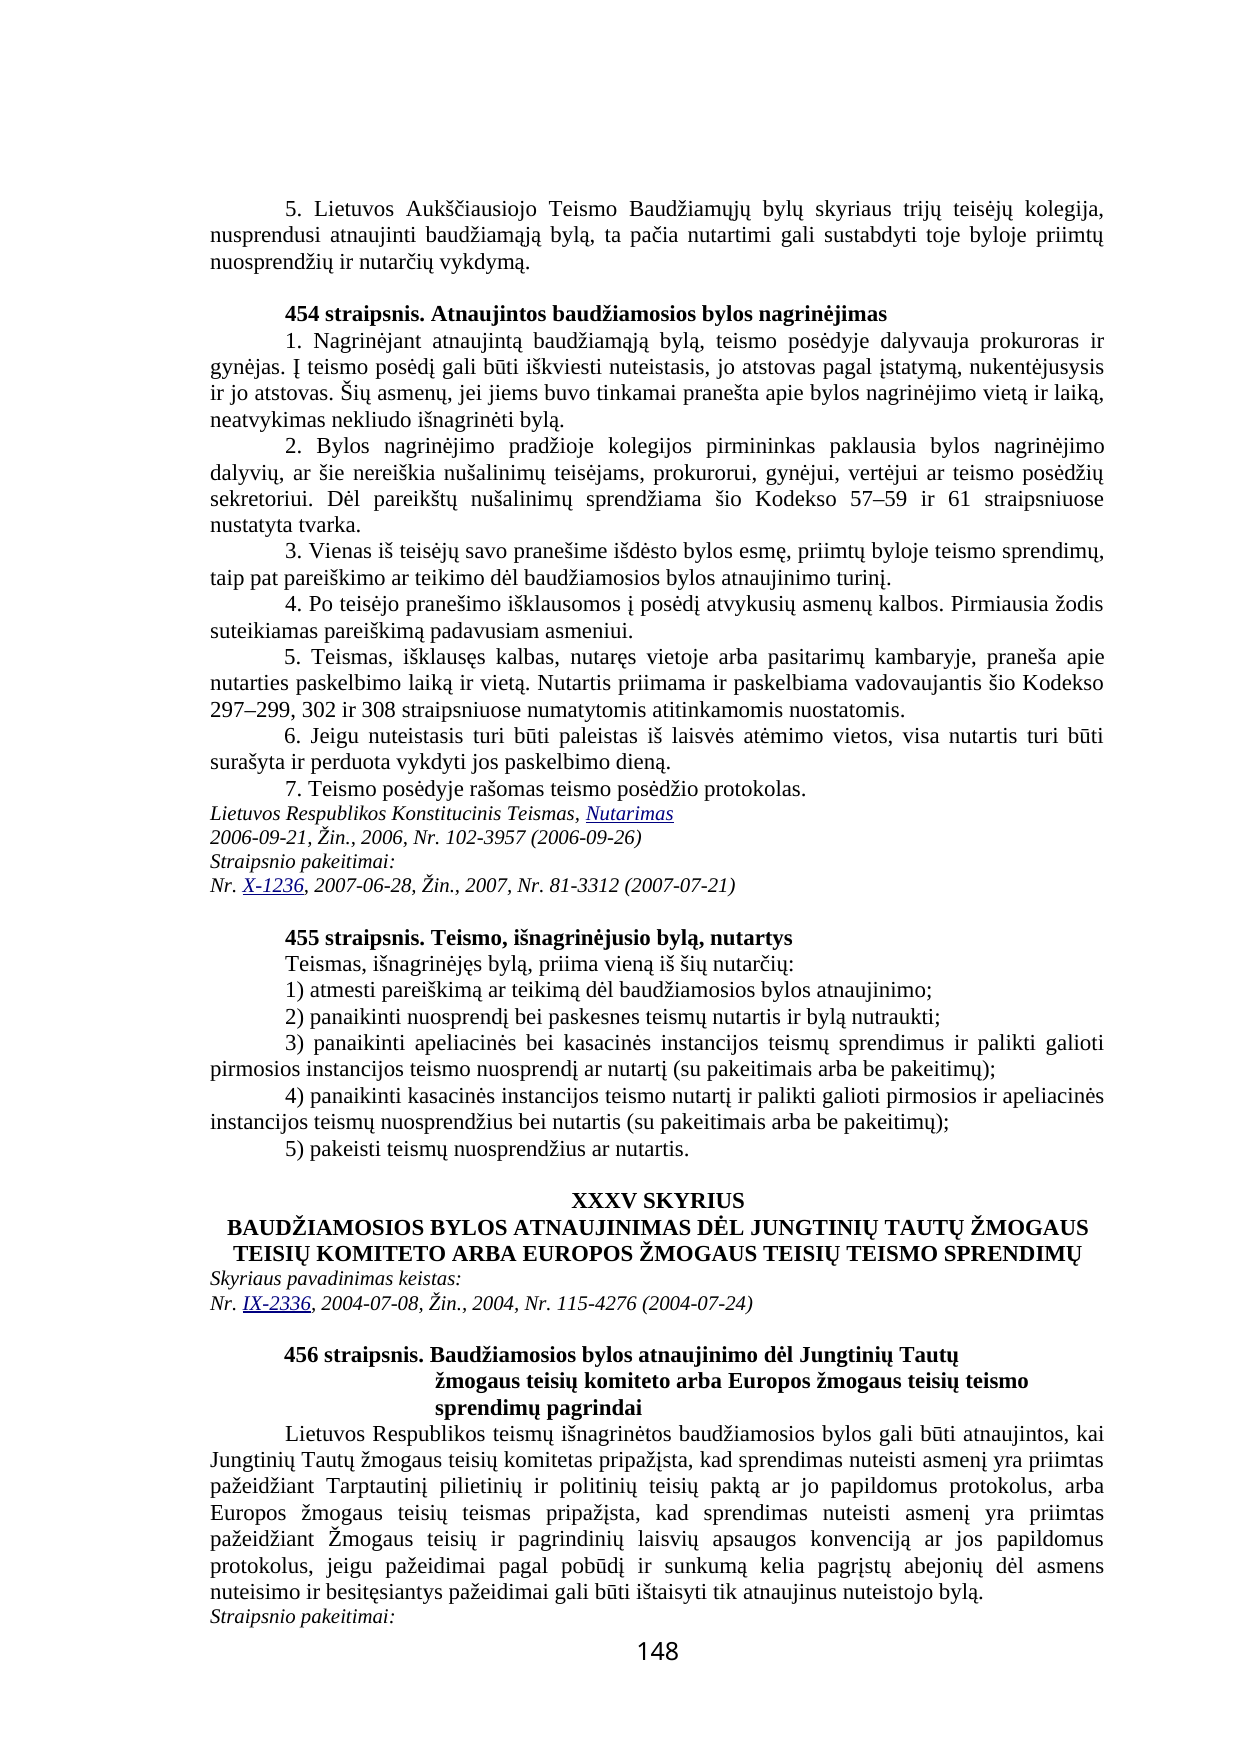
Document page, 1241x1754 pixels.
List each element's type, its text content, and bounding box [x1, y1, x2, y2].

text 2006-09-21, Žin., 2006, Nr. 102-3957 (2006-09-26) [210, 825, 1106, 849]
text 1) atmesti pareiškimą ar teikimą dėl baudžiamosios bylos atnaujinimo; [210, 976, 1106, 1003]
text XXXV SKYRIUS [210, 1187, 1106, 1214]
text Skyriaus pavadinimas keistas: [210, 1266, 1106, 1290]
text 2. Bylos nagrinėjimo pradžioje kolegijos pirmininkas paklausia bylos nagrinėjimo dalyvių, ar šie nereiškia nušalinimų teisėjams, prokurorui, gynėjui, vertėjui ar teismo posėdžių sekretoriui. Dėl pareikštų nušalinimų sprendžiama šio Kodekso 57–59 ir 61 straipsniuose nustatyta tvarka. [210, 432, 1106, 538]
text Straipsnio pakeitimai: [210, 849, 1106, 873]
text Teismas, išnagrinėjęs bylą, priima vieną iš šių nutarčių: [210, 950, 1106, 976]
text 6. Jeigu nuteistasis turi būti paleistas iš laisvės atėmimo vietos, visa nutartis turi būti surašyta ir perduota vykdyti jos paskelbimo dieną. [210, 722, 1106, 775]
text 5. Lietuvos Aukščiausiojo Teismo Baudžiamųjų bylų skyriaus trijų teisėjų kolegija, nusprendusi atnaujinti baudžiamąją bylą, ta pačia nutartimi gali sustabdyti toje byloje priimtų nuosprendžių ir nutarčių vykdymą. [210, 195, 1106, 274]
text 7. Teismo posėdyje rašomas teismo posėdžio protokolas. [210, 775, 1106, 801]
text 5) pakeisti teismų nuosprendžius ar nutartis. [210, 1134, 1106, 1161]
text sprendimų pagrindai [360, 1393, 1106, 1420]
text 4) panaikinti kasacinės instancijos teismo nutartį ir palikti galioti pirmosios ir apeliacinės instancijos teismų nuosprendžius bei nutartis (su pakeitimais arba be pakeitimų); [210, 1082, 1106, 1134]
text 4. Po teisėjo pranešimo išklausomos į posėdį atvykusių asmenų kalbos. Pirmiausia žodis suteikiamas pareiškimą padavusiam asmeniui. [210, 590, 1106, 643]
text 2) panaikinti nuosprendį bei paskesnes teismų nutartis ir bylą nutraukti; [210, 1003, 1106, 1029]
text žmogaus teisių komiteto arba Europos žmogaus teisių teismo [360, 1367, 1106, 1393]
text 3. Vienas iš teisėjų savo pranešime išdėsto bylos esmę, priimtų byloje teismo sprendimų, taip pat pareiškimo ar teikimo dėl baudžiamosios bylos atnaujinimo turinį. [210, 538, 1106, 590]
text Nr. X-1236, 2007-06-28, Žin., 2007, Nr. 81-3312 (2007-07-21) [210, 873, 1106, 897]
text BAUDŽIAMOSIOS BYLOS ATNAUJINIMAS DĖL JUNGTINIŲ TAUTŲ ŽMOGAUS TEISIŲ KOMITETO ARBA EUROPOS ŽMOGAUS TEISIŲ TEISMO SPRENDIMŲ [210, 1214, 1106, 1266]
text Lietuvos Respublikos Konstitucinis Teismas, Nutarimas [210, 801, 1106, 825]
text 455 straipsnis. Teismo, išnagrinėjusio bylą, nutartys [210, 924, 1106, 950]
text 3) panaikinti apeliacinės bei kasacinės instancijos teismų sprendimus ir palikti galioti pirmosios instancijos teismo nuosprendį ar nutartį (su pakeitimais arba be pakeitimų); [210, 1029, 1106, 1082]
text 456 straipsnis. Baudžiamosios bylos atnaujinimo dėl Jungtinių Tautų [210, 1341, 1106, 1367]
text Straipsnio pakeitimai: [210, 1604, 1106, 1628]
text 5. Teismas, išklausęs kalbas, nutaręs vietoje arba pasitarimų kambaryje, praneša apie nutarties paskelbimo laiką ir vietą. Nutartis priimama ir paskelbiama vadovaujantis šio Kodekso 297–299, 302 ir 308 straipsniuose numatytomis atitinkamomis nuostatomis. [210, 643, 1106, 722]
text 454 straipsnis. Atnaujintos baudžiamosios bylos nagrinėjimas [210, 300, 1106, 327]
text 1. Nagrinėjant atnaujintą baudžiamąją bylą, teismo posėdyje dalyvauja prokuroras ir gynėjas. Į teismo posėdį gali būti iškviesti nuteistasis, jo atstovas pagal įstatymą, nukentėjusysis ir jo atstovas. Šių asmenų, jei jiems buvo tinkamai pranešta apie bylos nagrinėjimo vietą ir laiką, neatvykimas nekliudo išnagrinėti bylą. [210, 327, 1106, 432]
text Nr. IX-2336, 2004-07-08, Žin., 2004, Nr. 115-4276 (2004-07-24) [210, 1290, 1106, 1314]
text Lietuvos Respublikos teismų išnagrinėtos baudžiamosios bylos gali būti atnaujintos, kai Jungtinių Tautų žmogaus teisių komitetas pripažįsta, kad sprendimas nuteisti asmenį yra priimtas pažeidžiant Tarptautinį pilietinių ir politinių teisių paktą ar jo papildomus protokolus, arba Europos žmogaus teisių teismas pripažįsta, kad sprendimas nuteisti asmenį yra priimtas pažeidžiant Žmogaus teisių ir pagrindinių laisvių apsaugos konvenciją ar jos papildomus protokolus, jeigu pažeidimai pagal pobūdį ir sunkumą kelia pagrįstų abejonių dėl asmens nuteisimo ir besitęsiantys pažeidimai gali būti ištaisyti tik atnaujinus nuteistojo bylą. [210, 1420, 1106, 1604]
